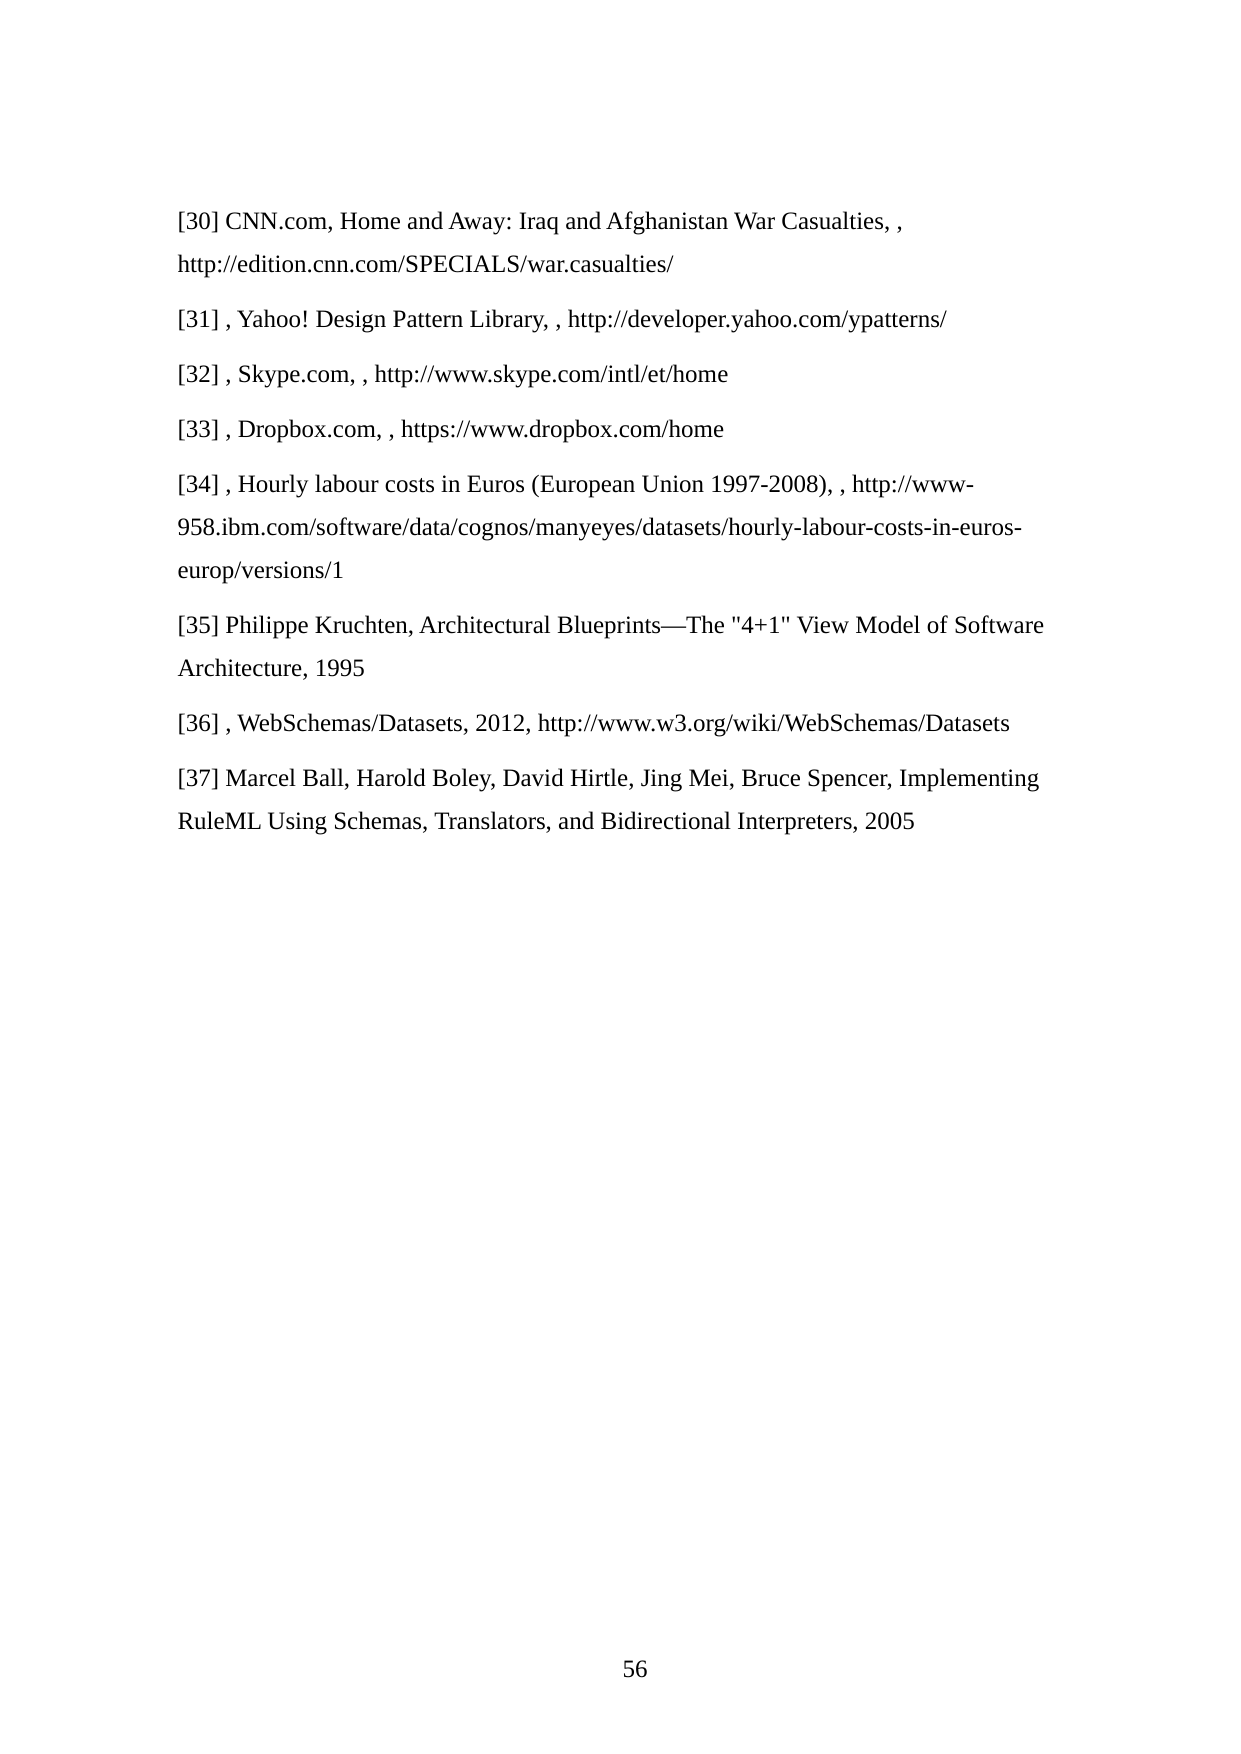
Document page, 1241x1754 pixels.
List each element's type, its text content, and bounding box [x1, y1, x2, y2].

text [30] CNN.com, Home and Away: Iraq and Afghanistan War Casualties, , http://edition.cnn.com/SPECIALS/war.casualties/ [177, 206, 1093, 278]
text [33] , Dropbox.com, , https://www.dropbox.com/home [177, 414, 1093, 443]
text [36] , WebSchemas/Datasets, 2012, http://www.w3.org/wiki/WebSchemas/Datasets [177, 708, 1093, 737]
text [35] Philippe Kruchten, Architectural Blueprints—The "4+1" View Model of Software Architecture, 1995 [177, 610, 1093, 682]
text [31] , Yahoo! Design Pattern Library, , http://developer.yahoo.com/ypatterns/ [177, 304, 1093, 333]
text [32] , Skype.com, , http://www.skype.com/intl/et/home [177, 359, 1093, 388]
text [34] , Hourly labour costs in Euros (European Union 1997-2008), , http://www-958.ibm.com/software/data/cognos/manyeyes/datasets/hourly-labour-costs-in-euros-europ/versions/1 [177, 469, 1093, 584]
text [37] Marcel Ball, Harold Boley, David Hirtle, Jing Mei, Bruce Spencer, Implementing RuleML Using Schemas, Translators, and Bidirectional Interpreters, 2005 [177, 763, 1093, 835]
